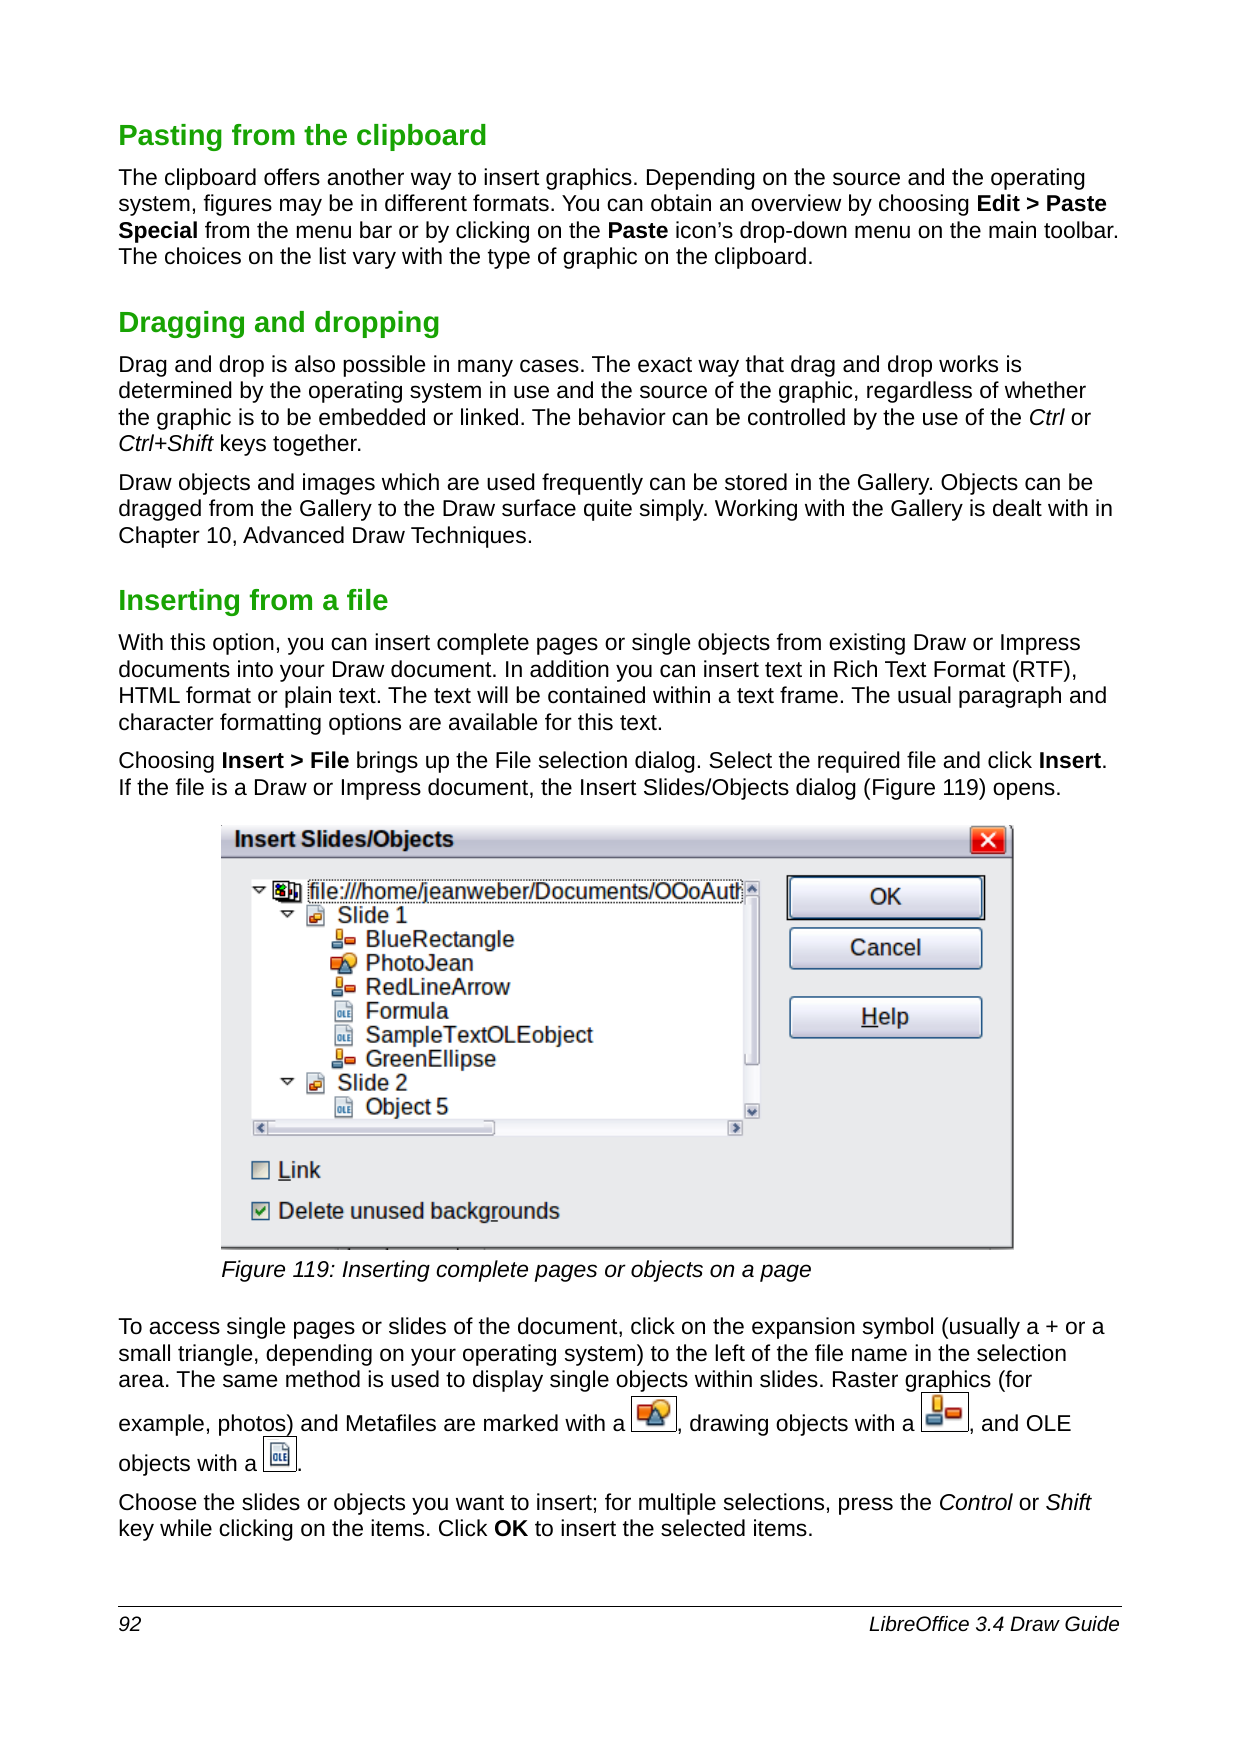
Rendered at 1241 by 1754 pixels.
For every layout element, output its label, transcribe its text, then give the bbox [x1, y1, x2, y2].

text Choosing Insert > File brings up the File selection dialog. Select the required file and click Insert. If the file is a Draw or Impress document, the Insert Slides/Objects dialog (Figure 119) opens. [118, 747, 1122, 800]
subtitle Pasting from the clipboard [118, 118, 1122, 152]
text Draw objects and images which are used frequently can be stored in the Gallery. Objects can be dragged from the Gallery to the Draw surface quite simply. Working with the Gallery is dealt with in Chapter 10, Advanced Draw Techniques. [118, 469, 1122, 548]
picture [634, 1398, 674, 1429]
picture [922, 1393, 968, 1431]
subtitle Inserting from a file [118, 583, 1122, 617]
text The clipboard offers another way to insert graphics. Depending on the source and the operating system, figures may be in different formats. You can obtain an overview by choosing Edit > Paste Special from the menu bar or by clicking on the Paste icon’s drop-down menu on the main toolbar. The choices on the list vary with the type of graphic on the clipboard. [118, 164, 1122, 269]
subtitle Dragging and dropping [118, 305, 1122, 338]
text With this option, you can insert complete pages or single objects from existing Draw or Impress documents into your Draw document. In addition you can insert text in Rich Text Format (RTF), HTML format or plain text. The text will be contained within a text frame. The usual paragraph and character formatting options are available for this text. [118, 629, 1122, 735]
text Drag and drop is also possible in many cases. The exact way that drag and drop works is determined by the operating system in use and the source of the graphic, regardless of whether the graphic is to be embedded or linked. The behavior can be controlled by the use of the Ctrl or Ctrl+Shift keys together. [118, 351, 1122, 456]
text Figure 119: Inserting complete pages or objects on a page [221, 1256, 1019, 1282]
picture [221, 825, 1014, 1250]
text Choose the slides or objects you want to insert; for multiple selections, press the Control or Shift key while clicking on the items. Click OK to insert the selected items. [118, 1489, 1122, 1542]
picture [266, 1439, 294, 1469]
text To access single pages or slides of the document, click on the expansion symbol (usually a + or a small triangle, depending on your operating system) to the left of the file name in the selection area. The same method is used to display single objects within slides. Raster graphics (for example, photos) and Metafiles are marked with a , drawing objects with a , and OLE objects with a . [118, 1313, 1122, 1476]
